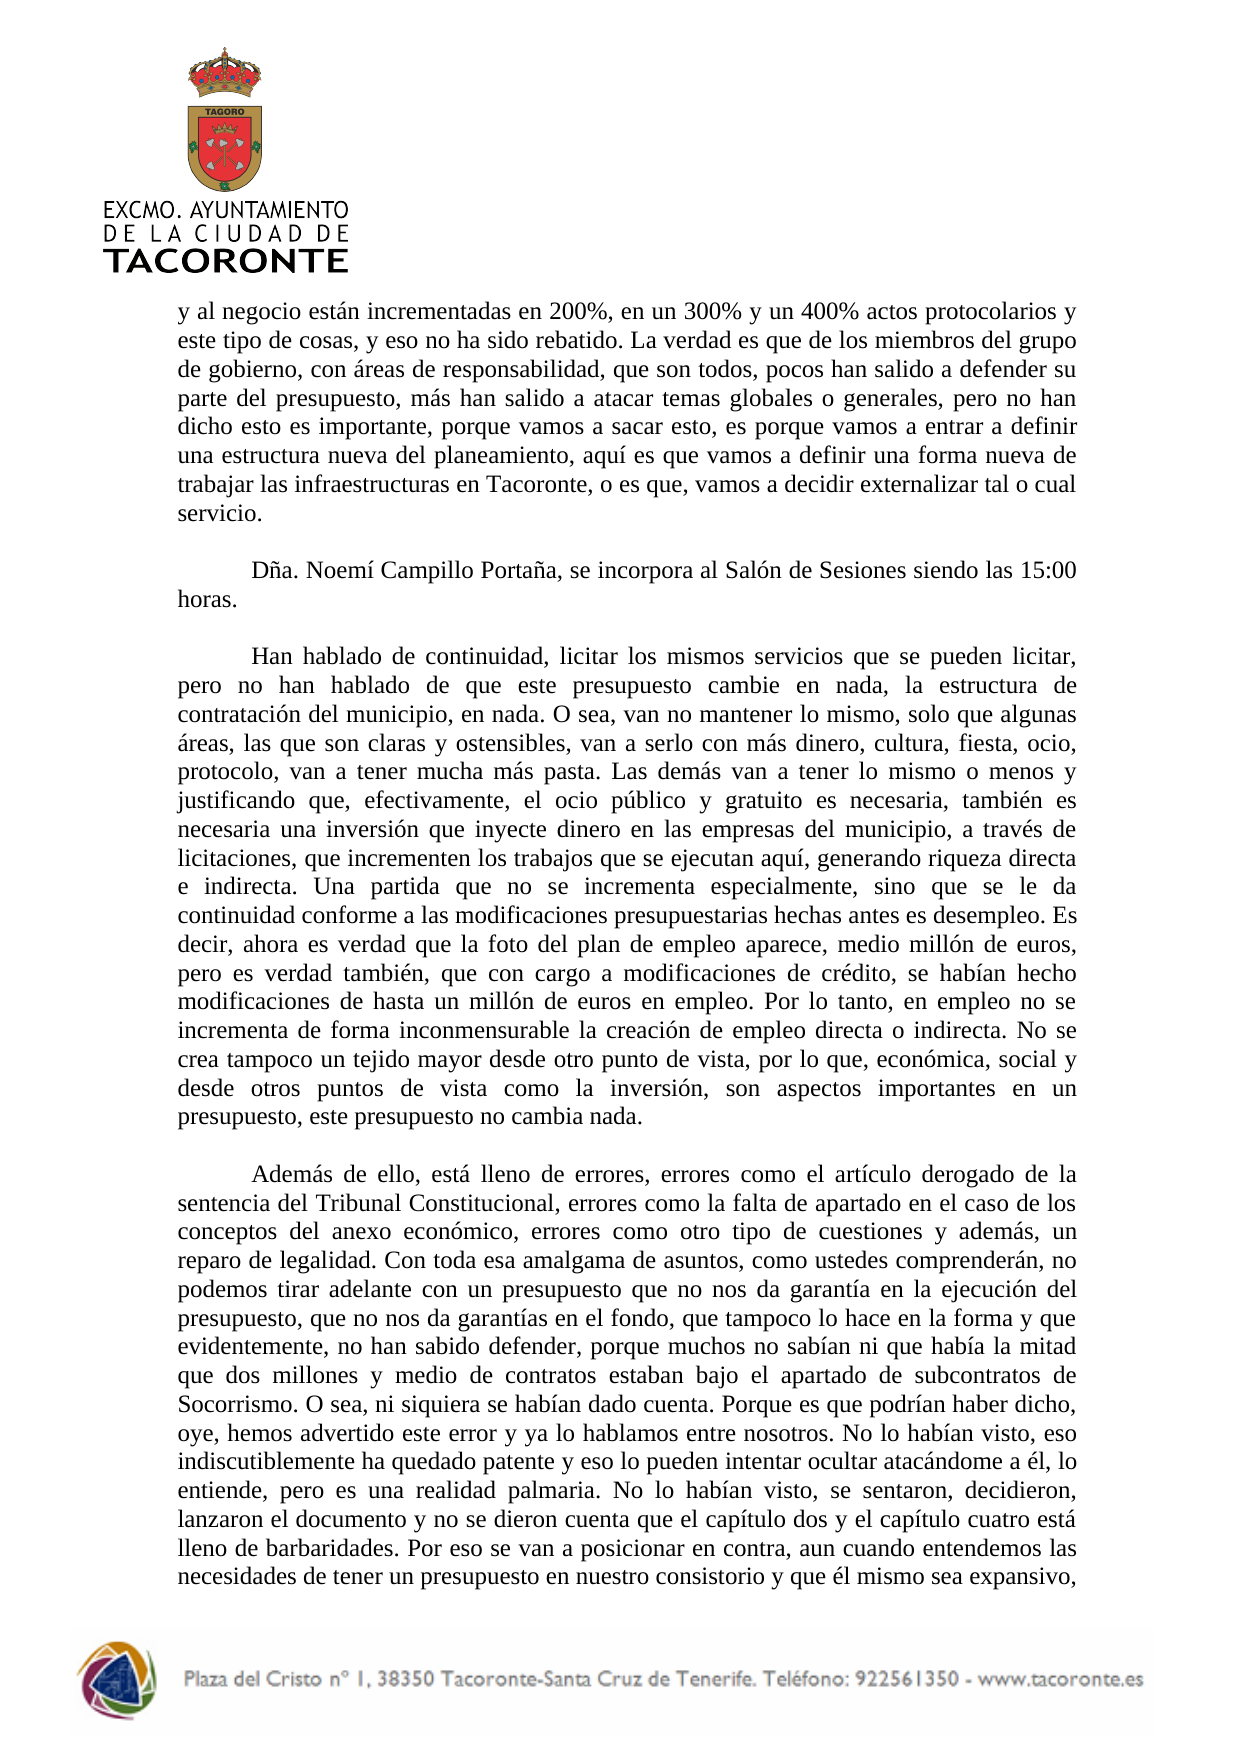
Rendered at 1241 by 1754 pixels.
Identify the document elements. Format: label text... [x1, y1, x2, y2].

picture [103, 47, 348, 273]
picture [70, 1628, 1154, 1735]
text Además de ello, está lleno de errores, errores como el artículo derogado de la sentencia del Tribunal Constitucional, errores como la falta de apartado en el caso de los conceptos del anexo económico, errores como otro tipo de cuestiones y además, un reparo de legalidad. Con toda esa amalgama de asuntos, como ustedes comprenderán, no podemos tirar adelante con un presupuesto que no nos da garantía en la ejecución del presupuesto, que no nos da garantías en el fondo, que tampoco lo hace en la forma y que evidentemente, no han sabido defender, porque muchos no sabían ni que había la mitad que dos millones y medio de contratos estaban bajo el apartado de subcontratos de Socorrismo. O sea, ni siquiera se habían dado cuenta. Porque es que podrían haber dicho, oye, hemos advertido este error y ya lo hablamos entre nosotros. No lo habían visto, eso indiscutiblemente ha quedado patente y eso lo pueden intentar ocultar atacándome a él, lo entiende, pero es una realidad palmaria. No lo habían visto, se sentaron, decidieron, lanzaron el documento y no se dieron cuenta que el capítulo dos y el capítulo cuatro está lleno de barbaridades. Por eso se van a posicionar en contra, aun cuando entendemos las necesidades de tener un presupuesto en nuestro consistorio y que él mismo sea expansivo, [177, 1159, 1078, 1590]
text y al negocio están incrementadas en 200%, en un 300% y un 400% actos protocolarios y este tipo de cosas, y eso no ha sido rebatido. La verdad es que de los miembros del grupo de gobierno, con áreas de responsabilidad, que son todos, pocos han salido a defender su parte del presupuesto, más han salido a atacar temas globales o generales, pero no han dicho esto es importante, porque vamos a sacar esto, es porque vamos a entrar a definir una estructura nueva del planeamiento, aquí es que vamos a definir una forma nueva de trabajar las infraestructuras en Tacoronte, o es que, vamos a decidir externalizar tal o cual servicio. [177, 296, 1078, 526]
text Han hablado de continuidad, licitar los mismos servicios que se pueden licitar, pero no han hablado de que este presupuesto cambie en nada, la estructura de contratación del municipio, en nada. O sea, van no mantener lo mismo, solo que algunas áreas, las que son claras y ostensibles, van a serlo con más dinero, cultura, fiesta, ocio, protocolo, van a tener mucha más pasta. Las demás van a tener lo mismo o menos y justificando que, efectivamente, el ocio público y gratuito es necesaria, también es necesaria una inversión que inyecte dinero en las empresas del municipio, a través de licitaciones, que incrementen los trabajos que se ejecutan aquí, generando riqueza directa e indirecta. Una partida que no se incrementa especialmente, sino que se le da continuidad conforme a las modificaciones presupuestarias hechas antes es desempleo. Es decir, ahora es verdad que la foto del plan de empleo aparece, medio millón de euros, pero es verdad también, que con cargo a modificaciones de crédito, se habían hecho modificaciones de hasta un millón de euros en empleo. Por lo tanto, en empleo no se incrementa de forma inconmensurable la creación de empleo directa o indirecta. No se crea tampoco un tejido mayor desde otro punto de vista, por lo que, económica, social y desde otros puntos de vista como la inversión, son aspectos importantes en un presupuesto, este presupuesto no cambia nada. [177, 641, 1078, 1130]
text Dña. Noemí Campillo Portaña, se incorpora al Salón de Sesiones siendo las 15:00 horas. [177, 555, 1078, 613]
